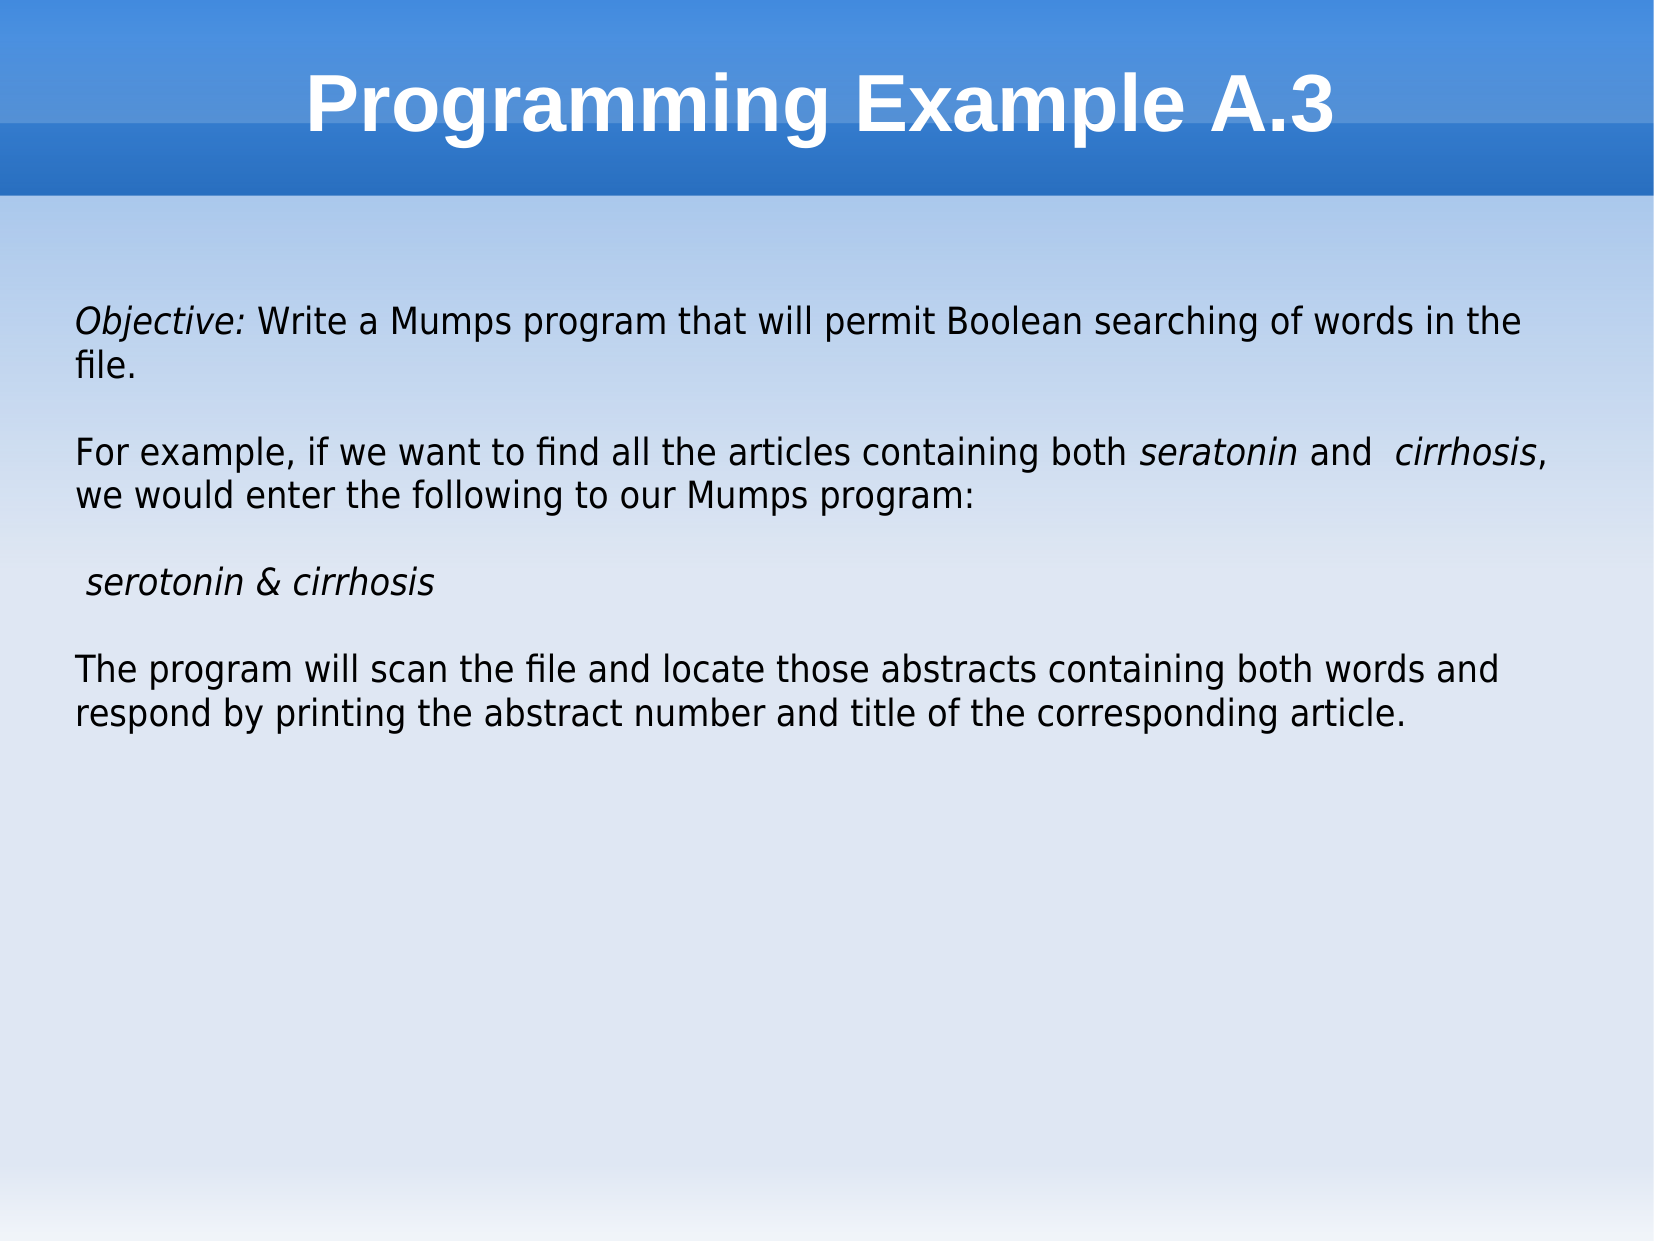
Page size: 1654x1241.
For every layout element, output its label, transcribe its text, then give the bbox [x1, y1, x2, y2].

title Programming Example A.3 [76, 0, 1565, 208]
list Objective: Write a Mumps program that will permit Boolean searching of words in the file. For example, if we want to find all the articles containing both seratonin and cirrhosis, we would enter the following to our Mumps program: serotonin & cirrhosis The program will scan the file and locate those abstracts containing both words and respond by printing the abstract number and title of the corresponding article. [75, 300, 1564, 1119]
picture [0, 0, 1654, 1241]
